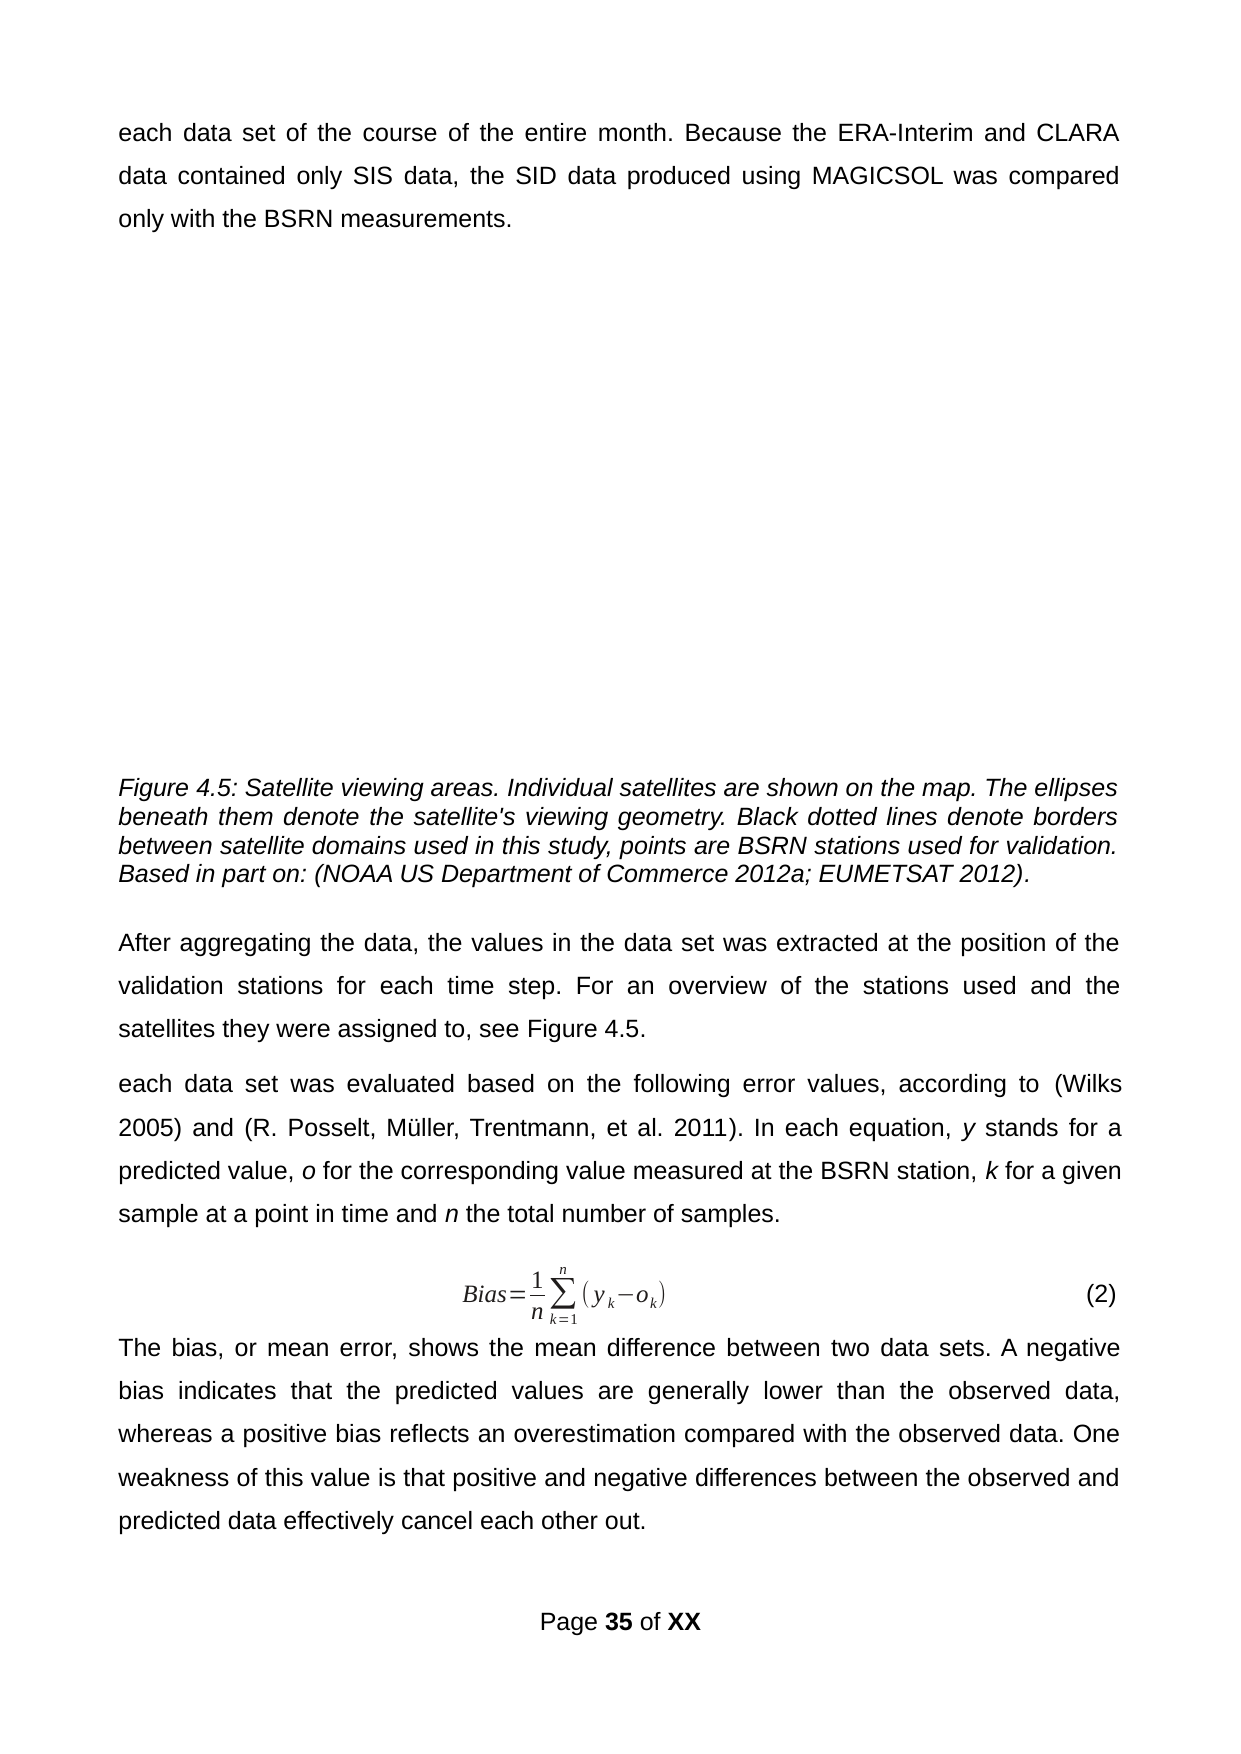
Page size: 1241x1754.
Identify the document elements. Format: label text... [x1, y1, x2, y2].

table_header (2) [1010, 1254, 1122, 1333]
table_header [118, 1254, 1010, 1333]
text each data set of the course of the entire month. Because the ERA-Interim and CLARA data contained only SIS data, the SID data produced using MAGICSOL was compared only with the BSRN measurements. [118, 118, 1122, 233]
text The bias, or mean error, shows the mean difference between two data sets. A negative bias indicates that the predicted values are generally lower than the observed data, whereas a positive bias reflects an overestimation compared with the observed data. One weakness of this value is that positive and negative differences between the observed and predicted data effectively cancel each other out. [118, 1333, 1122, 1534]
text each data set was evaluated based on the following error values, according to (Wilks 2005) and (R. Posselt, Müller, Trentmann, et al. 2011). In each equation, y stands for a predicted value, o for the corresponding value measured at the BSRN station, k for a given sample at a point in time and n the total number of samples. [118, 1069, 1122, 1227]
text After aggregating the data, the values in the data set was extracted at the position of the validation stations for each time step. For an overview of the stations used and the satellites they were assigned to, see Figure 4.5. [118, 927, 1122, 1042]
text Figure 4.5: Satellite viewing areas. Individual satellites are shown on the map. The ellipses beneath them denote the satellite's viewing geometry. Black dotted lines denote borders between satellite domains used in this study, points are BSRN stations used for validation. Based in part on: (NOAA US Department of Commerce 2012a; EUMETSAT 2012). [118, 272, 1122, 888]
